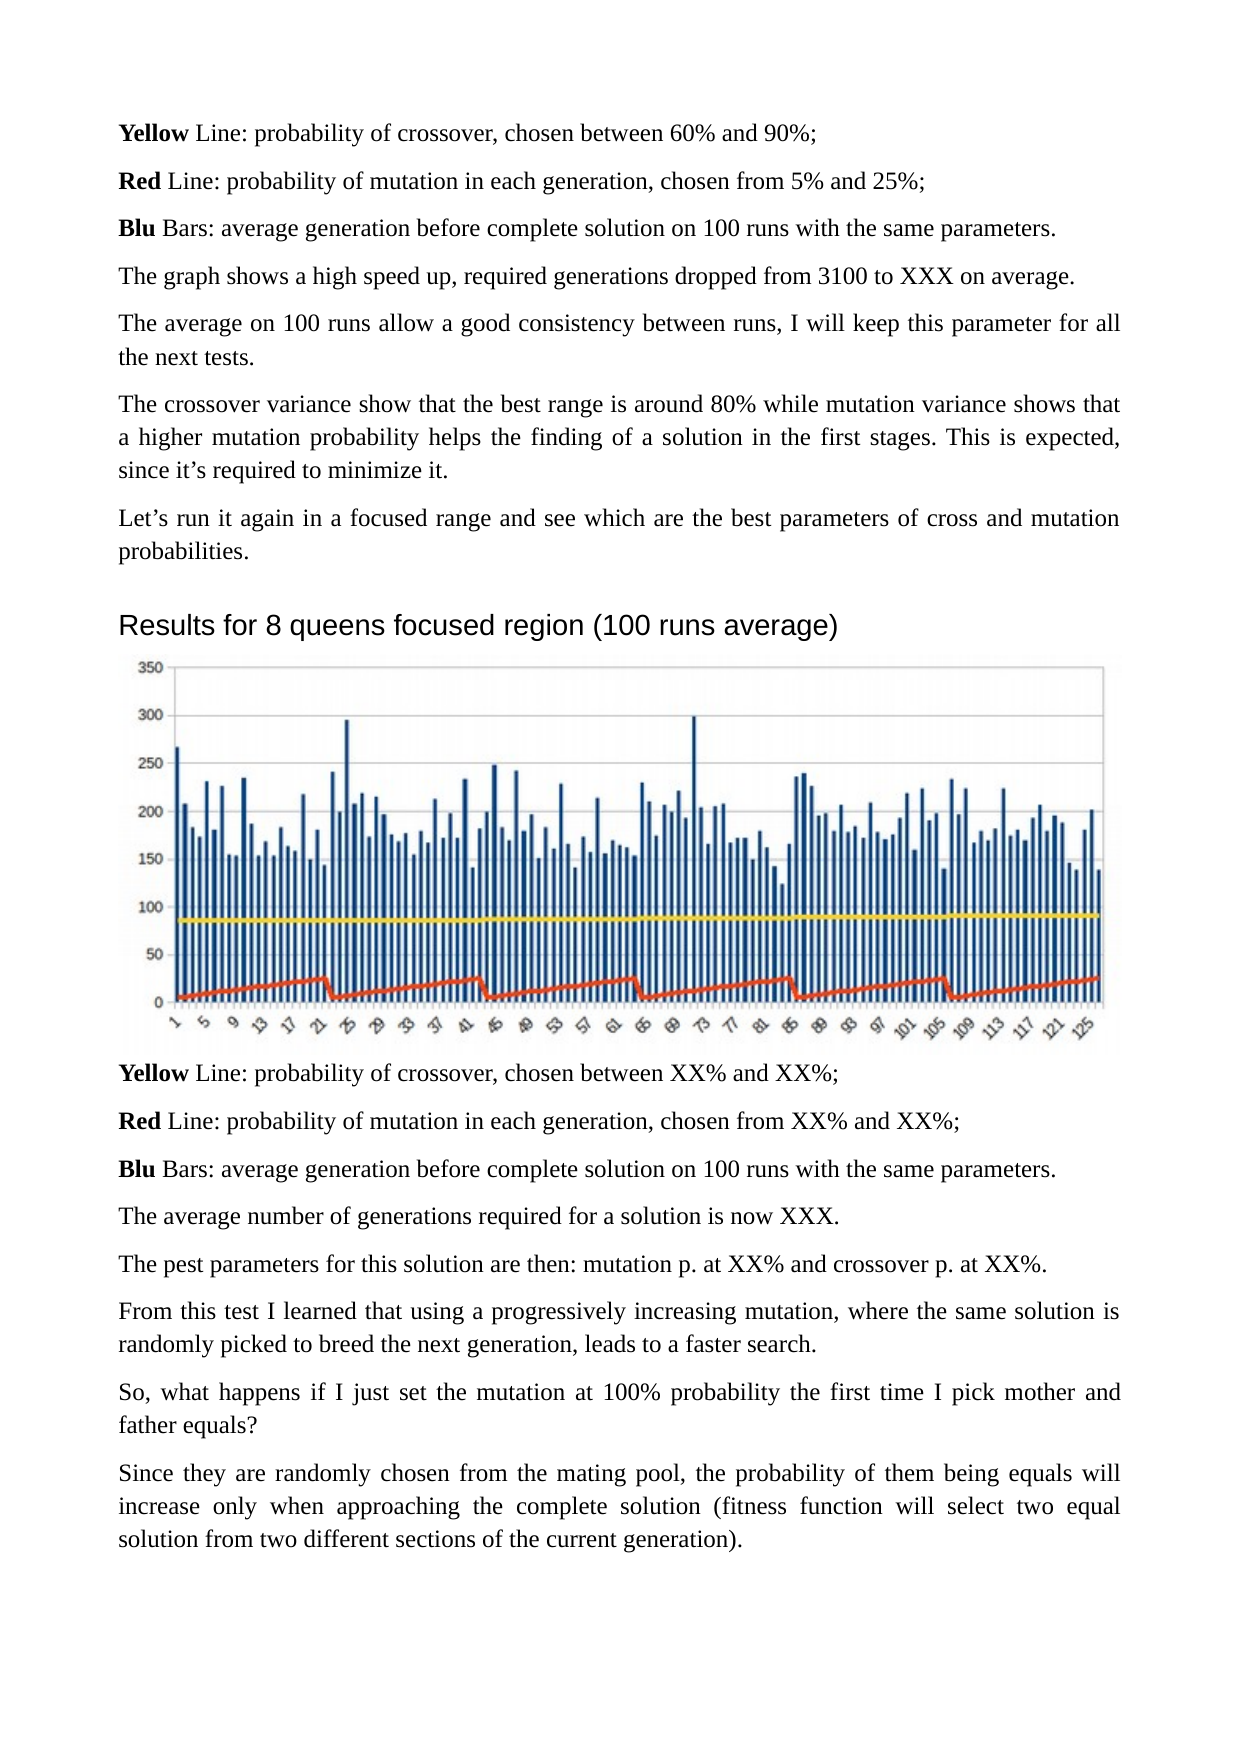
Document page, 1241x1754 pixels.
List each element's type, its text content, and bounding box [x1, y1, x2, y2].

text The average on 100 runs allow a good consistency between runs, I will keep this parameter for all the next tests. [118, 308, 1122, 370]
text The pest parameters for this solution are then: mutation p. at XX% and crossover p. at XX%. [118, 1249, 1122, 1278]
subtitle Results for 8 queens focused region (100 runs average) [118, 608, 1122, 642]
text Red Line: probability of mutation in each generation, chosen from 5% and 25%; [118, 166, 1122, 194]
text The average number of generations required for a solution is now XXX. [118, 1201, 1122, 1230]
text Let’s run it again in a focused range and see which are the best parameters of cross and mutation probabilities. [118, 503, 1122, 564]
text So, what happens if I just set the mutation at 100% probability the first time I pick mother and father equals? [118, 1377, 1122, 1439]
text Blu Bars: average generation before complete solution on 100 runs with the same parameters. [118, 213, 1122, 242]
picture [118, 654, 1123, 1055]
text The graph shows a high speed up, required generations dropped from 3100 to XXX on average. [118, 261, 1122, 290]
text Yellow Line: probability of crossover, chosen between 60% and 90%; [118, 118, 1122, 147]
text Since they are randomly chosen from the mating pool, the probability of them being equals will increase only when approaching the complete solution (fitness function will select two equal solution from two different sections of the current generation). [118, 1458, 1122, 1552]
text Blu Bars: average generation before complete solution on 100 runs with the same parameters. [118, 1154, 1122, 1182]
text Yellow Line: probability of crossover, chosen between XX% and XX%; [118, 1055, 1122, 1087]
text The crossover variance show that the best range is around 80% while mutation variance shows that a higher mutation probability helps the finding of a solution in the first stages. This is expected, since it’s required to minimize it. [118, 389, 1122, 484]
text From this test I learned that using a progressively increasing mutation, where the same solution is randomly picked to breed the next generation, leads to a faster search. [118, 1296, 1122, 1358]
text Red Line: probability of mutation in each generation, chosen from XX% and XX%; [118, 1106, 1122, 1135]
